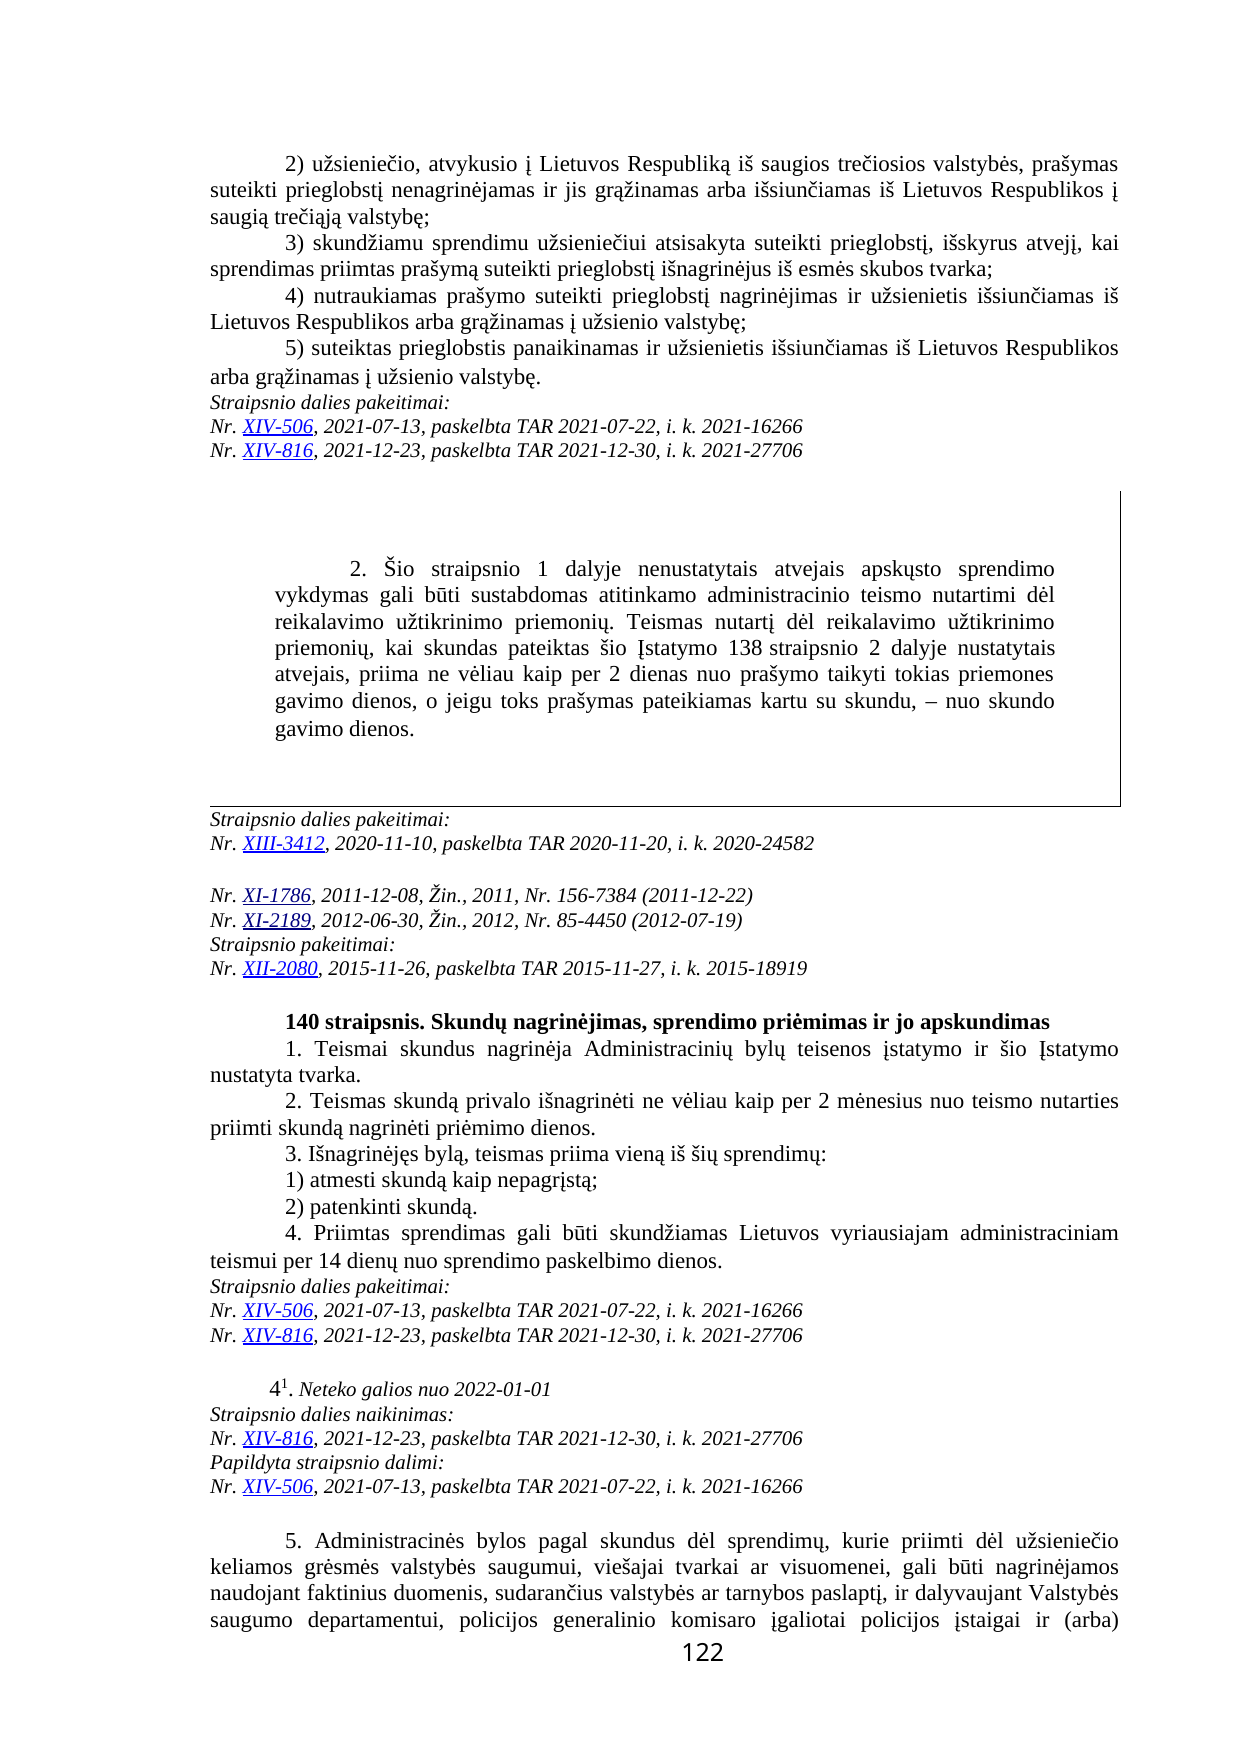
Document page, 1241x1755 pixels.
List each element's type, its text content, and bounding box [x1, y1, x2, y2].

text Straipsnio dalies naikinimas: [210, 1402, 1120, 1426]
text Straipsnio dalies pakeitimai: [210, 389, 1120, 414]
text 3) skundžiamu sprendimu užsieniečiui atsisakyta suteikti prieglobstį, išskyrus atvejį, kai sprendimas priimtas prašymą suteikti prieglobstį išnagrinėjus iš esmės skubos tvarka; [210, 229, 1120, 282]
text Nr. XIV-816, 2021-12-23, paskelbta TAR 2021-12-30, i. k. 2021-27706 [210, 1426, 1120, 1450]
text Straipsnio dalies pakeitimai: [210, 807, 1120, 831]
text Nr. XIV-506, 2021-07-13, paskelbta TAR 2021-07-22, i. k. 2021-16266 [210, 1474, 1120, 1498]
text 5) suteiktas prieglobstis panaikinamas ir užsienietis išsiunčiamas iš Lietuvos Respublikos arba grąžinamas į užsienio valstybę. [210, 334, 1120, 389]
text 1) atmesti skundą kaip nepagrįstą; [210, 1167, 1120, 1193]
text Nr. XIV-816, 2021-12-23, paskelbta TAR 2021-12-30, i. k. 2021-27706 [210, 438, 1120, 462]
text 41. Neteko galios nuo 2022-01-01 [210, 1375, 1120, 1402]
text 3. Išnagrinėjęs bylą, teismas priima vieną iš šių sprendimų: [210, 1140, 1120, 1167]
text Nr. XIII-3412, 2020-11-10, paskelbta TAR 2020-11-20, i. k. 2020-24582 [210, 831, 1120, 855]
text 5. Administracinės bylos pagal skundus dėl sprendimų, kurie priimti dėl užsieniečio keliamos grėsmės valstybės saugumui, viešajai tvarkai ar visuomenei, gali būti nagrinėjamos naudojant faktinius duomenis, sudarančius valstybės ar tarnybos paslaptį, ir dalyvaujant Valstybės saugumo departamentui, policijos generalinio komisaro įgaliotai policijos įstaigai ir (arba) [210, 1527, 1120, 1632]
text Straipsnio dalies pakeitimai: [210, 1274, 1120, 1298]
text Nr. XIV-506, 2021-07-13, paskelbta TAR 2021-07-22, i. k. 2021-16266 [210, 1298, 1120, 1322]
text 2) užsieniečio, atvykusio į Lietuvos Respubliką iš saugios trečiosios valstybės, prašymas suteikti prieglobstį nenagrinėjamas ir jis grąžinamas arba išsiunčiamas iš Lietuvos Respublikos į saugią trečiąją valstybę; [210, 150, 1120, 229]
text Nr. XIV-506, 2021-07-13, paskelbta TAR 2021-07-22, i. k. 2021-16266 [210, 414, 1120, 438]
text Nr. XII-2080, 2015-11-26, paskelbta TAR 2015-11-27, i. k. 2015-18919 [210, 956, 1120, 980]
text Nr. XI-1786, 2011-12-08, Žin., 2011, Nr. 156-7384 (2011-12-22) [210, 883, 1120, 907]
text 4. Priimtas sprendimas gali būti skundžiamas Lietuvos vyriausiajam administraciniam teismui per 14 dienų nuo sprendimo paskelbimo dienos. [210, 1219, 1120, 1274]
text 140 straipsnis. Skundų nagrinėjimas, sprendimo priėmimas ir jo apskundimas [210, 1008, 1120, 1035]
text 2. Teismas skundą privalo išnagrinėti ne vėliau kaip per 2 mėnesius nuo teismo nutarties priimti skundą nagrinėti priėmimo dienos. [210, 1087, 1120, 1140]
text Papildyta straipsnio dalimi: [210, 1450, 1120, 1474]
text 4) nutraukiamas prašymo suteikti prieglobstį nagrinėjimas ir užsienietis išsiunčiamas iš Lietuvos Respublikos arba grąžinamas į užsienio valstybę; [210, 282, 1120, 334]
text 2. Šio straipsnio 1 dalyje nenustatytais atvejais apskųsto sprendimo vykdymas gali būti sustabdomas atitinkamo administracinio teismo nutartimi dėl reikalavimo užtikrinimo priemonių. Teismas nutartį dėl reikalavimo užtikrinimo priemonių, kai skundas pateiktas šio Įstatymo 138 straipsnio 2 dalyje nustatytais atvejais, priima ne vėliau kaip per 2 dienas nuo prašymo taikyti tokias priemones gavimo dienos, o jeigu toks prašymas pateikiamas kartu su skundu, – nuo skundo gavimo dienos. [210, 491, 1120, 806]
text 2) patenkinti skundą. [210, 1193, 1120, 1219]
text Nr. XIV-816, 2021-12-23, paskelbta TAR 2021-12-30, i. k. 2021-27706 [210, 1322, 1120, 1347]
text 1. Teismai skundus nagrinėja Administracinių bylų teisenos įstatymo ir šio Įstatymo nustatyta tvarka. [210, 1035, 1120, 1087]
text Nr. XI-2189, 2012-06-30, Žin., 2012, Nr. 85-4450 (2012-07-19) [210, 907, 1120, 932]
text Straipsnio pakeitimai: [210, 932, 1120, 956]
